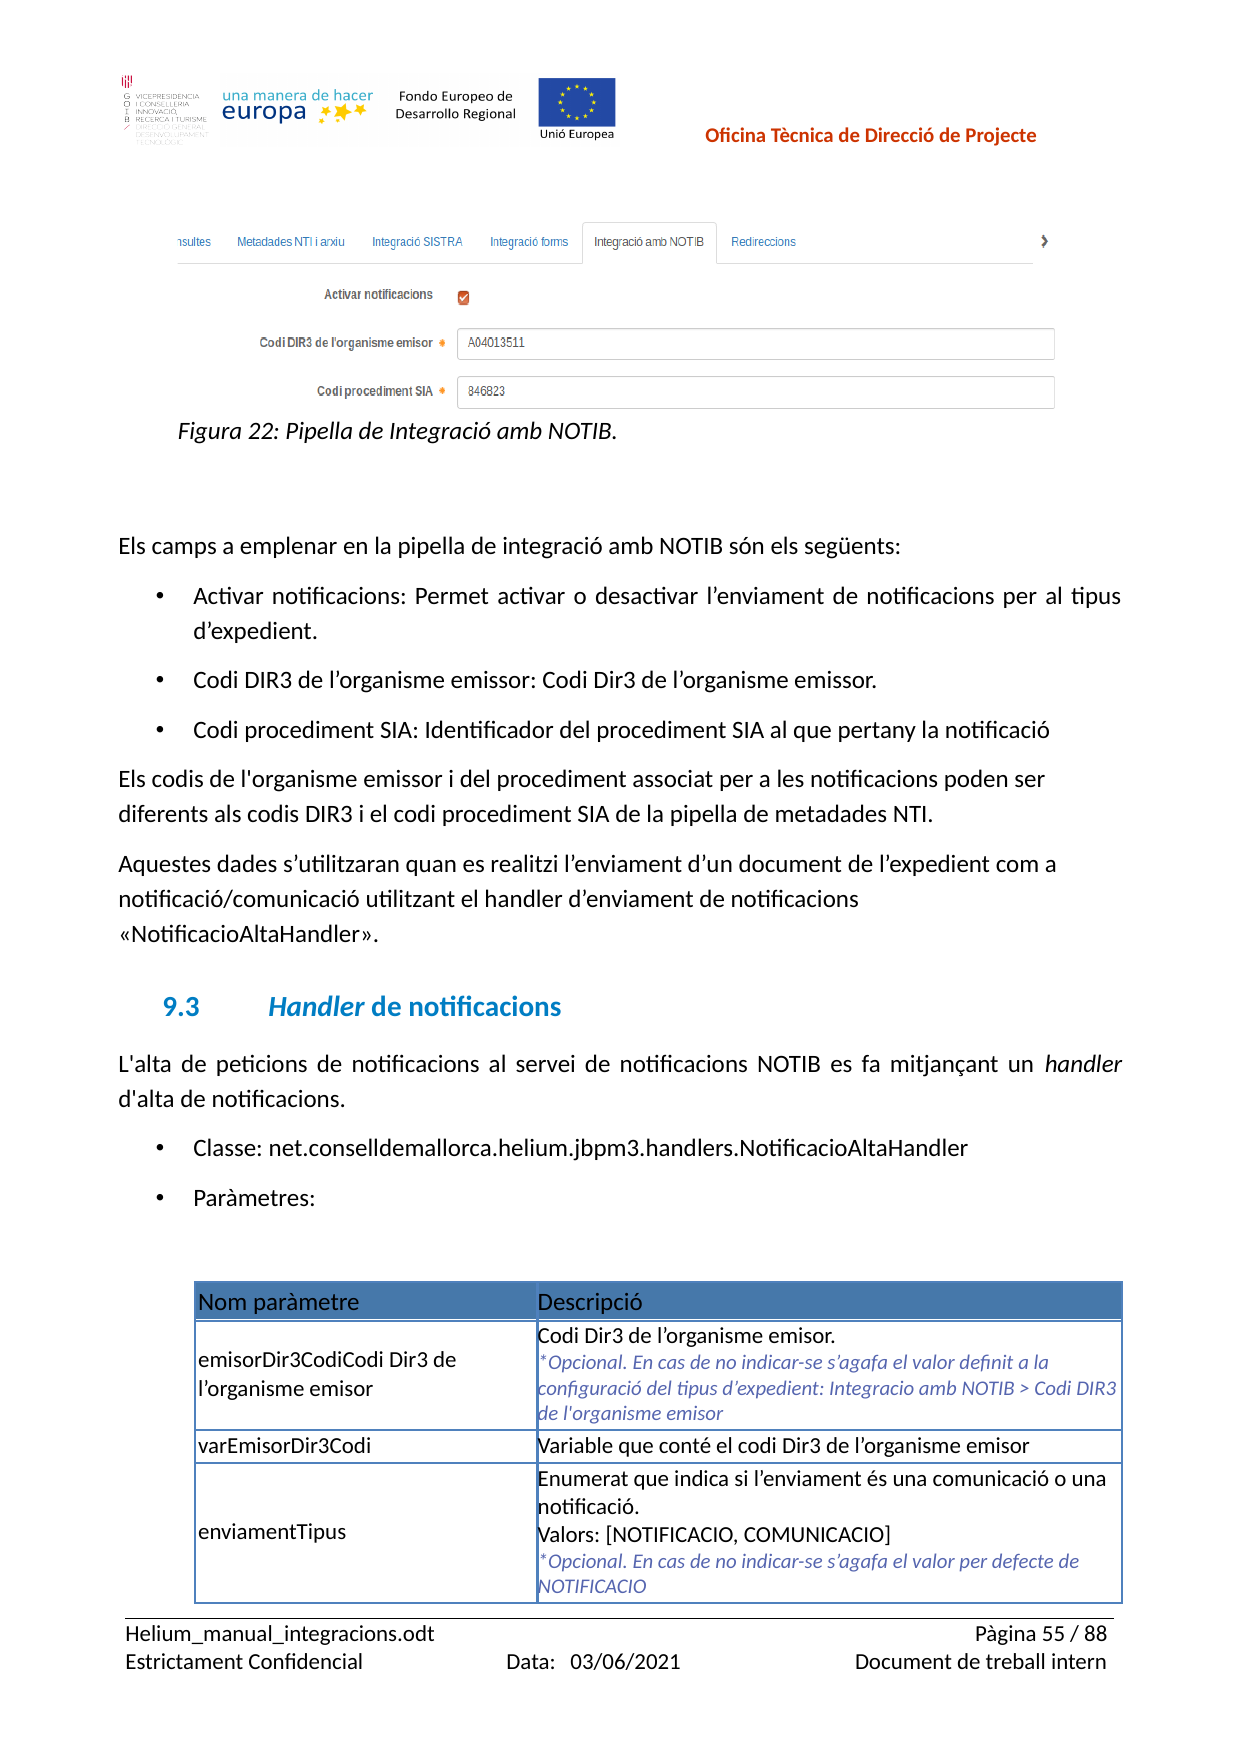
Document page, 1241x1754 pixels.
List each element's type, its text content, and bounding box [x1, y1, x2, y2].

text Els codis de l'organisme emissor i del procediment associat per a les notificacions poden ser diferents als codis DIR3 i el codi procediment SIA de la pipella de metadades NTI. [118, 764, 1122, 829]
table_header Descripció [539, 1283, 1121, 1319]
list Codi DIR3 de l’organisme emissor: Codi Dir3 de l’organisme emissor. [156, 664, 1122, 695]
subtitle Handler de notificacions [156, 988, 1122, 1024]
table_cell varEmisorDir3Codi [196, 1431, 536, 1462]
list Codi procediment SIA: Identificador del procediment SIA al que pertany la notificació [156, 714, 1122, 744]
text Els camps a emplenar en la pipella de integració amb NOTIB són els següents: [118, 530, 1122, 561]
text Figura 22: Pipella de Integració amb NOTIB. [178, 416, 1063, 446]
list Paràmetres: [156, 1182, 1122, 1212]
picture [118, 73, 213, 147]
list Classe: net.conselldemallorca.helium.jbpm3.handlers.NotificacioAltaHandler [156, 1132, 1122, 1163]
text Aquestes dades s’utilitzaran quan es realitzi l’enviament d’un document de l’expedient com a notificació/comunicació utilitzant el handler d’enviament de notificacions «NotificacioAltaHandler». [118, 848, 1122, 949]
table_cell Variable que conté el codi Dir3 de l’organisme emisor [539, 1431, 1121, 1462]
table_cell enviamentTipus [196, 1464, 536, 1602]
text [178, 190, 1063, 214]
picture [219, 73, 621, 147]
table_cell emisorDir3CodiCodi Dir3 de l’organisme emisor [196, 1322, 536, 1429]
table_header Nom paràmetre [196, 1283, 536, 1319]
table_cell Enumerat que indica si l’enviament és una comunicació o una notificació. Valors: [NOTIFICACIO, COMUNICACIO] *Opcional. En cas de no indicar-se s’agafa el valor per defecte de NOTIFICACIO [539, 1464, 1121, 1602]
table_cell Codi Dir3 de l’organisme emisor. *Opcional. En cas de no indicar-se s’agafa el valor definit a la configuració del tipus d’expedient: Integracio amb NOTIB > Codi DIR3 de l'organisme emisor [539, 1322, 1121, 1429]
list Activar notificacions: Permet activar o desactivar l’enviament de notificacions per al tipus d’expedient. [156, 580, 1122, 645]
text L'alta de peticions de notificacions al servei de notificacions NOTIB es fa mitjançant un handler d'alta de notificacions. [118, 1048, 1122, 1113]
